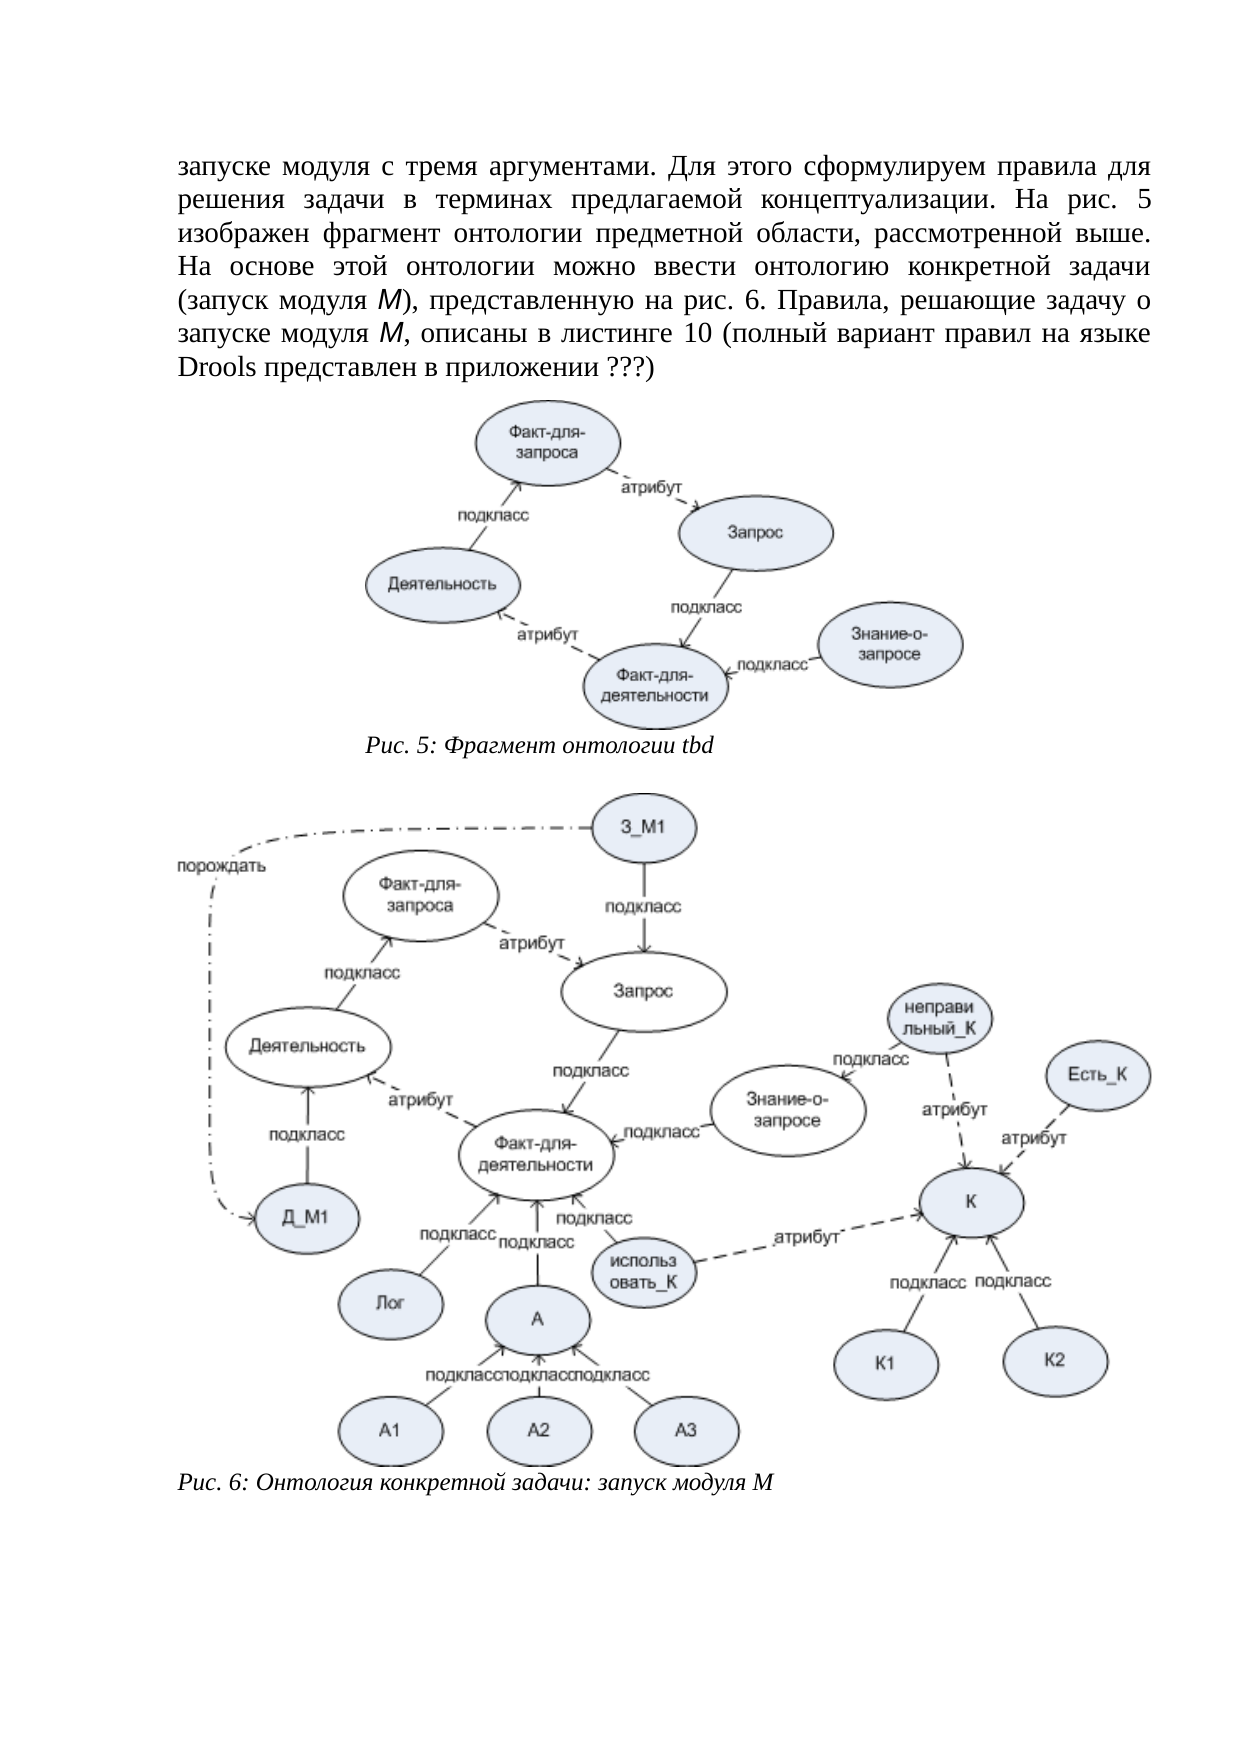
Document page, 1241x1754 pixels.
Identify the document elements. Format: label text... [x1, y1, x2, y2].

text Рис. 6: Онтология конкретной задачи: запуск модуля М [177, 1467, 1152, 1496]
picture [365, 400, 964, 730]
text запуске модуля с тремя аргументами. Для этого сформулируем правила для решения задачи в терминах предлагаемой концептуализации. На рис. 5 изображен фрагмент онтологии предметной области, рассмотренной выше. На основе этой онтологии можно ввести онтологию конкретной задачи (запуск модуля М), представленную на рис. 6. Правила, решающие задачу о запуске модуля М, описаны в листинге 10 (полный вариант правил на языке Drools представлен в приложении ???) [177, 148, 1152, 383]
picture [177, 793, 1152, 1467]
text Рис. 5: Фрагмент онтологии tbd [365, 730, 964, 758]
